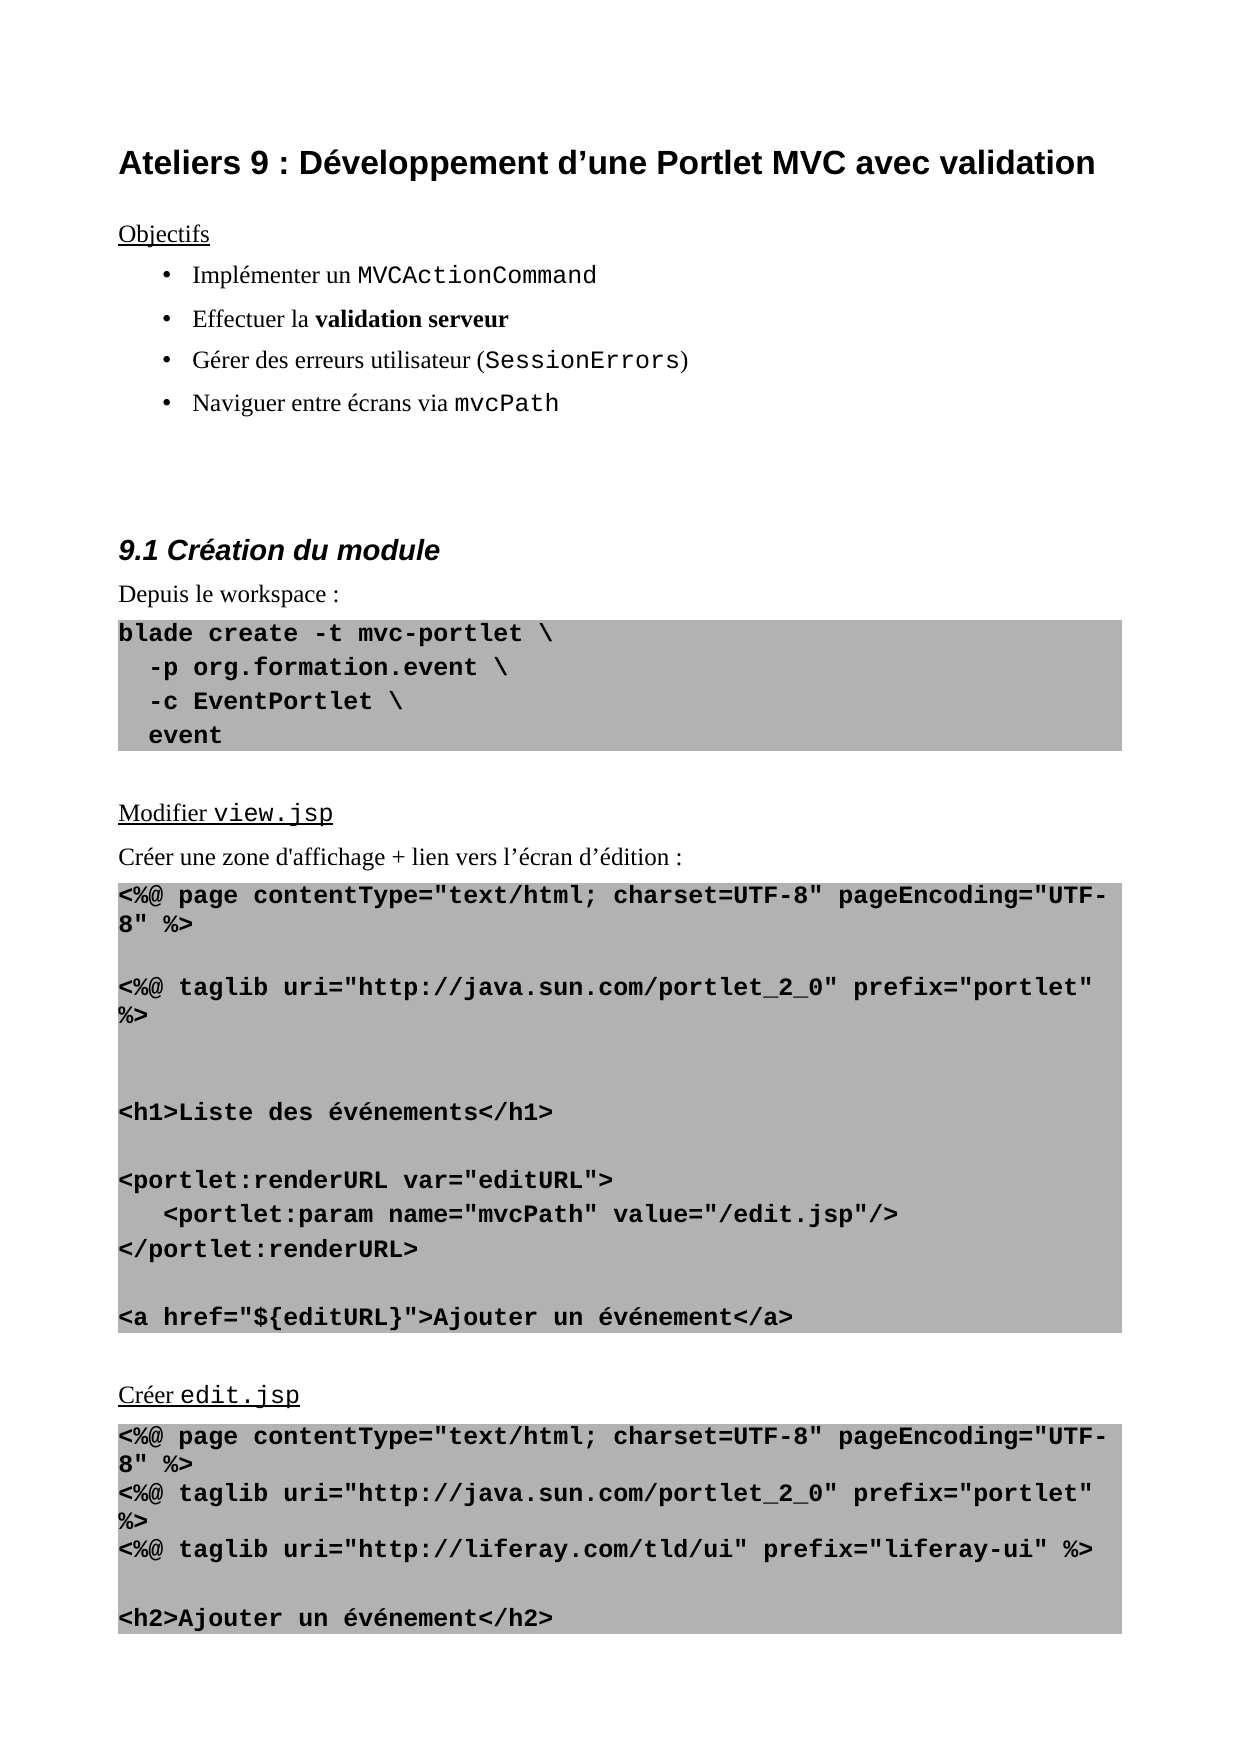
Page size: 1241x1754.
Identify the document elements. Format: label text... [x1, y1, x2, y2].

list Gérer des erreurs utilisateur (SessionErrors) [162, 345, 1122, 376]
subtitle 9.1 Création du module [118, 533, 1122, 566]
text event [118, 723, 1122, 751]
text </portlet:renderURL> [118, 1236, 1122, 1265]
text <h1>Liste des événements</h1> [118, 1099, 1122, 1128]
list Naviguer entre écrans via mvcPath [162, 388, 1122, 419]
text blade create -t mvc-portlet \ [118, 620, 1122, 648]
text Depuis le workspace : [118, 579, 1122, 608]
text -p org.formation.event \ [118, 654, 1122, 683]
text <%@ taglib uri="http://java.sun.com/portlet_2_0" prefix="portlet" %> [118, 974, 1122, 1059]
text <%@ page contentType="text/html; charset=UTF-8" pageEncoding="UTF-8" %> [118, 883, 1122, 968]
text <portlet:renderURL var="editURL"> [118, 1168, 1122, 1196]
text Modifier view.jsp [118, 798, 1122, 829]
text <%@ page contentType="text/html; charset=UTF-8" pageEncoding="UTF-8" %> <%@ taglib uri="http://java.sun.com/portlet_2_0" prefix="portlet" %> <%@ taglib uri="http://liferay.com/tld/ui" prefix="liferay-ui" %> [118, 1424, 1122, 1565]
subtitle Ateliers 9 : Développement d’une Portlet MVC avec validation [118, 143, 1122, 182]
text -c EventPortlet \ [118, 689, 1122, 717]
text <h2>Ajouter un événement</h2> [118, 1606, 1122, 1634]
text <a href="${editURL}">Ajouter un événement</a> [118, 1305, 1122, 1333]
list Implémenter un MVCActionCommand [162, 261, 1122, 291]
text Créer edit.jsp [118, 1380, 1122, 1411]
text Créer une zone d'affichage + lien vers l’écran d’édition : [118, 842, 1122, 871]
text <portlet:param name="mvcPath" value="/edit.jsp"/> [118, 1202, 1122, 1230]
text Objectifs [118, 219, 1122, 248]
list Effectuer la validation serveur [162, 304, 1122, 333]
